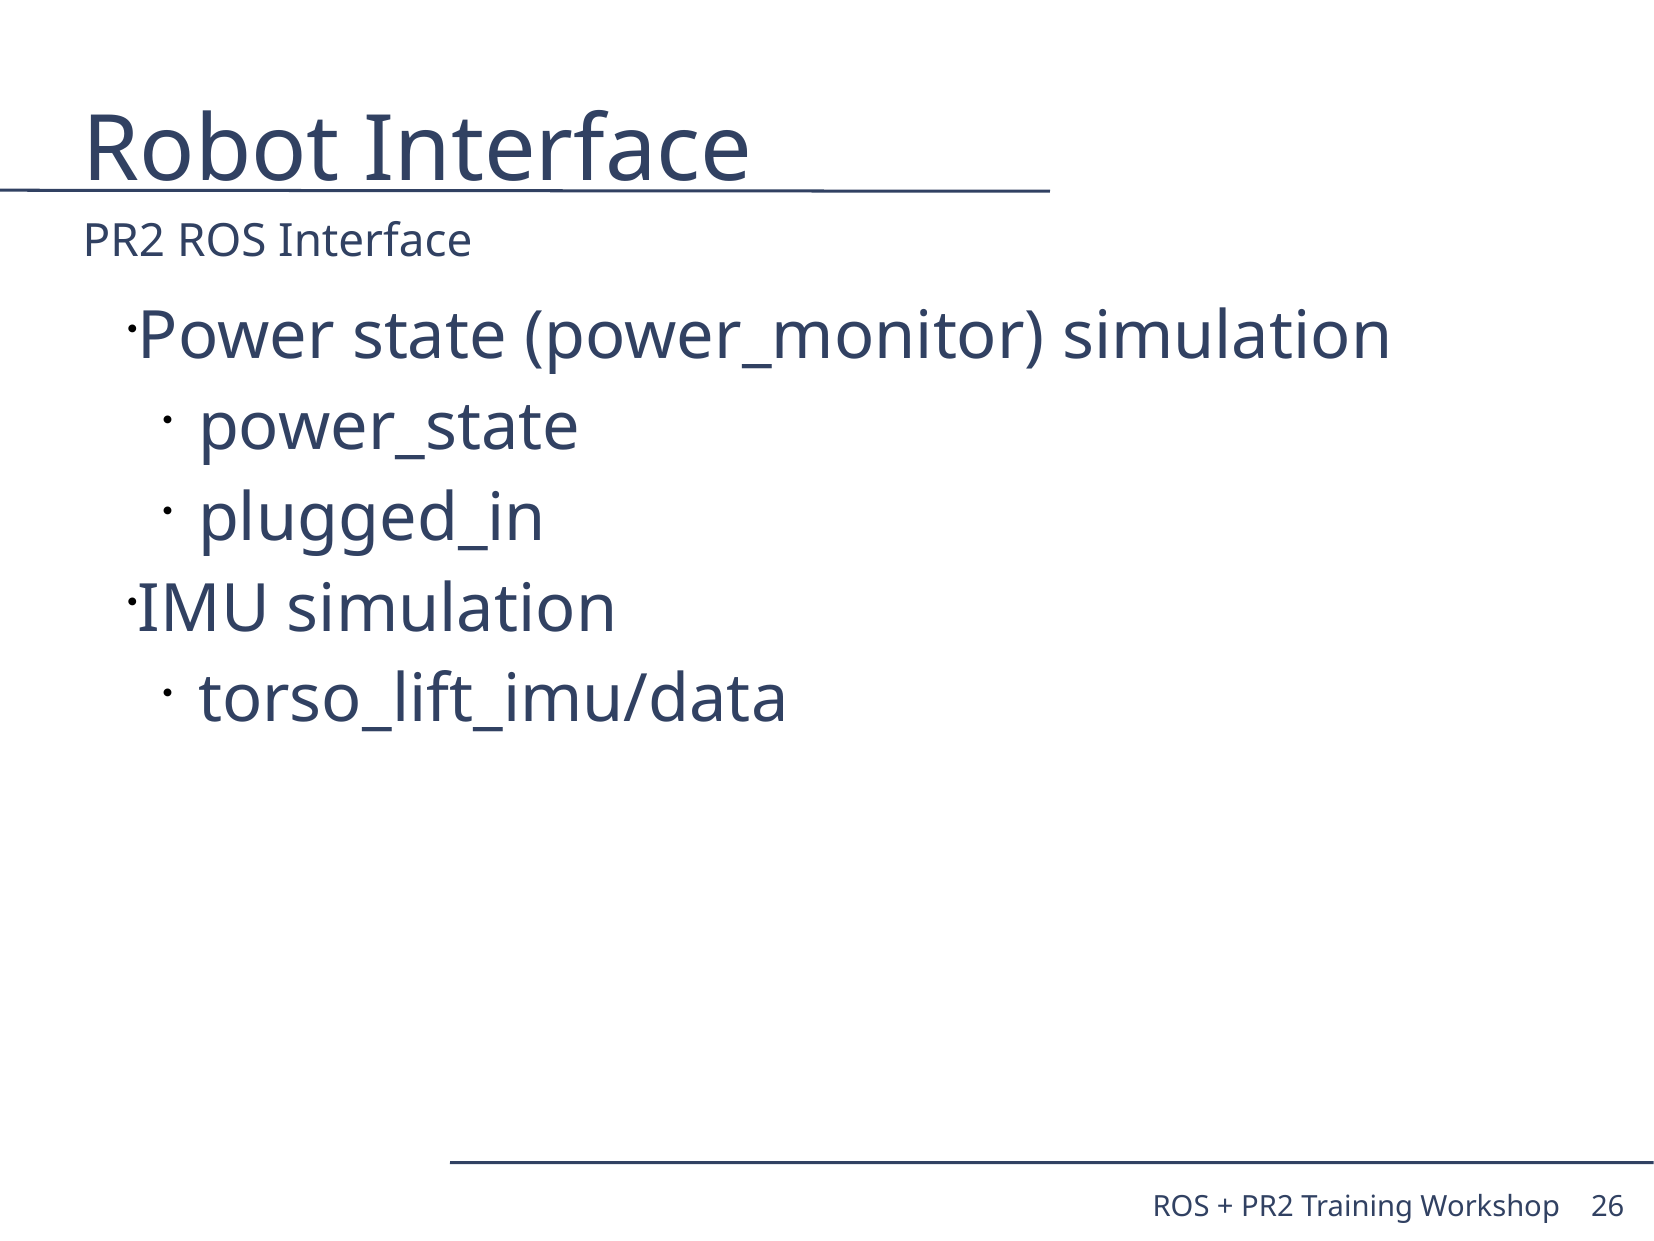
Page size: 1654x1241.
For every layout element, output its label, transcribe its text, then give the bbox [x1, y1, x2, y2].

title Robot Interface PR2 ROS Interface [82, 73, 1571, 281]
text_box Power state (power_monitor) simulation power_state plugged_in IMU simulation torso_lift_imu/data [112, 280, 1538, 985]
